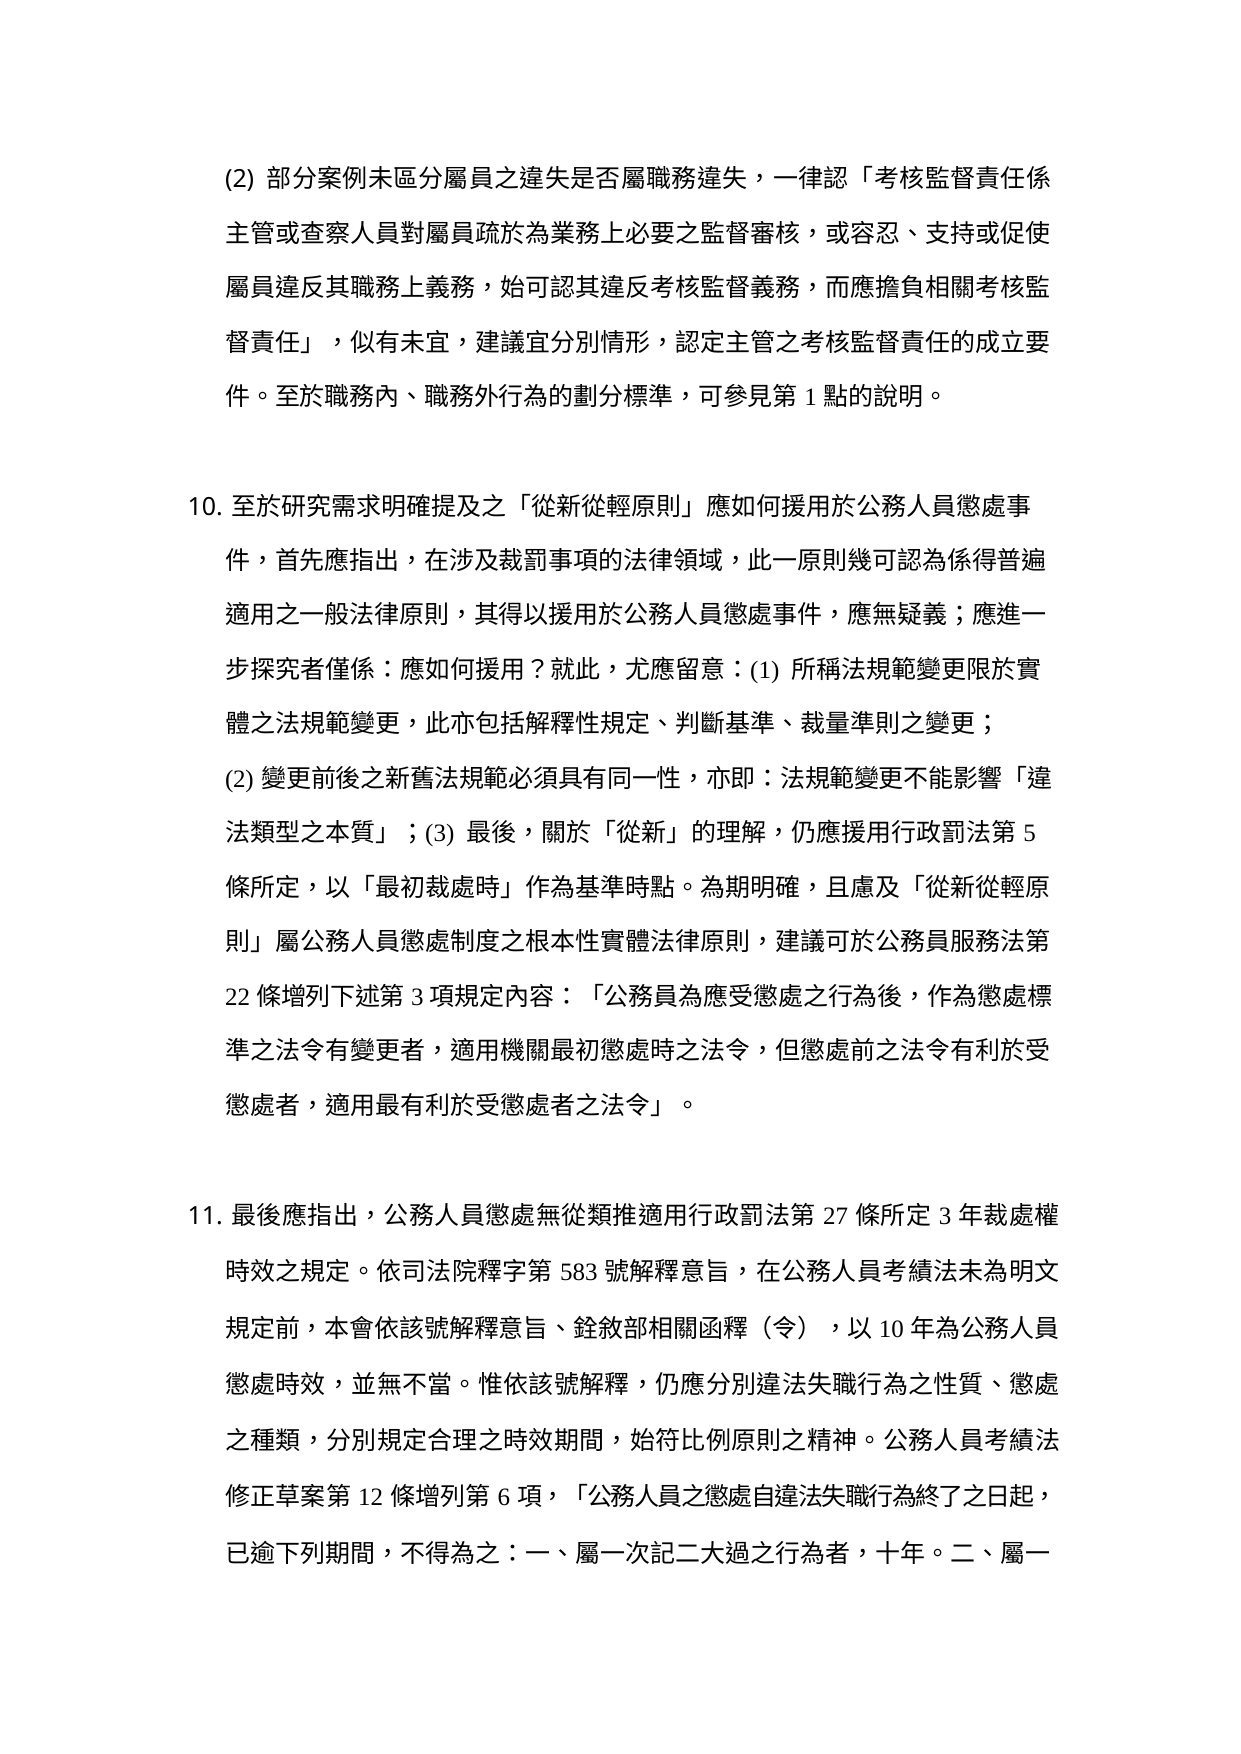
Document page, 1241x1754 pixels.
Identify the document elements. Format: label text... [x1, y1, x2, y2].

list 至於研究需求明確提及之「從新從輕原則」應如何援用於公務人員懲處事件，首先應指出，在涉及裁罰事項的法律領域，此一原則幾可認為係得普遍適用之一般法律原則，其得以援用於公務人員懲處事件，應無疑義；應進一步探究者僅係：應如何援用？就此，尤應留意：(1) 所稱法規範變更限於實體之法規範變更，此亦包括解釋性規定、判斷基準、裁量準則之變更； [187, 488, 1051, 740]
list 最後應指出，公務人員懲處無從類推適用行政罰法第 27 條所定 3 年裁處權時效之規定。依司法院釋字第 583 號解釋意旨，在公務人員考績法未為明文規定前，本會依該號解釋意旨、銓敘部相關函釋（令），以 10 年為公務人員懲處時效，並無不當。惟依該號解釋，仍應分別違法失職行為之性質、懲處之種類，分別規定合理之時效期間，始符比例原則之精神。公務人員考績法修正草案第 12 條增列第 6 項，「公務人員之懲處自違法失職行為終了之日起， 已逾下列期間，不得為之：一、屬一次記二大過之行為者，十年。二、屬一 [187, 1176, 1060, 1569]
list 部分案例未區分屬員之違失是否屬職務違失，一律認「考核監督責任係主管或查察人員對屬員疏於為業務上必要之監督審核，或容忍、支持或促使屬員違反其職務上義務，始可認其違反考核監督義務，而應擔負相關考核監督責任」，似有未宜，建議宜分別情形，認定主管之考核監督責任的成立要件。至於職務內、職務外行為的劃分標準，可參見第 1 點的說明。 [225, 161, 1051, 413]
text (2) 變更前後之新舊法規範必須具有同一性，亦即：法規範變更不能影響「違法類型之本質」；(3) 最後，關於「從新」的理解，仍應援用行政罰法第 5 條所定，以「最初裁處時」作為基準時點。為期明確，且慮及「從新從輕原則」屬公務人員懲處制度之根本性實體法律原則，建議可於公務員服務法第22 條增列下述第 3 項規定內容：「公務員為應受懲處之行為後，作為懲處標準之法令有變更者，適用機關最初懲處時之法令，但懲處前之法令有利於受懲處者，適用最有利於受懲處者之法令」。 [225, 761, 1054, 1122]
